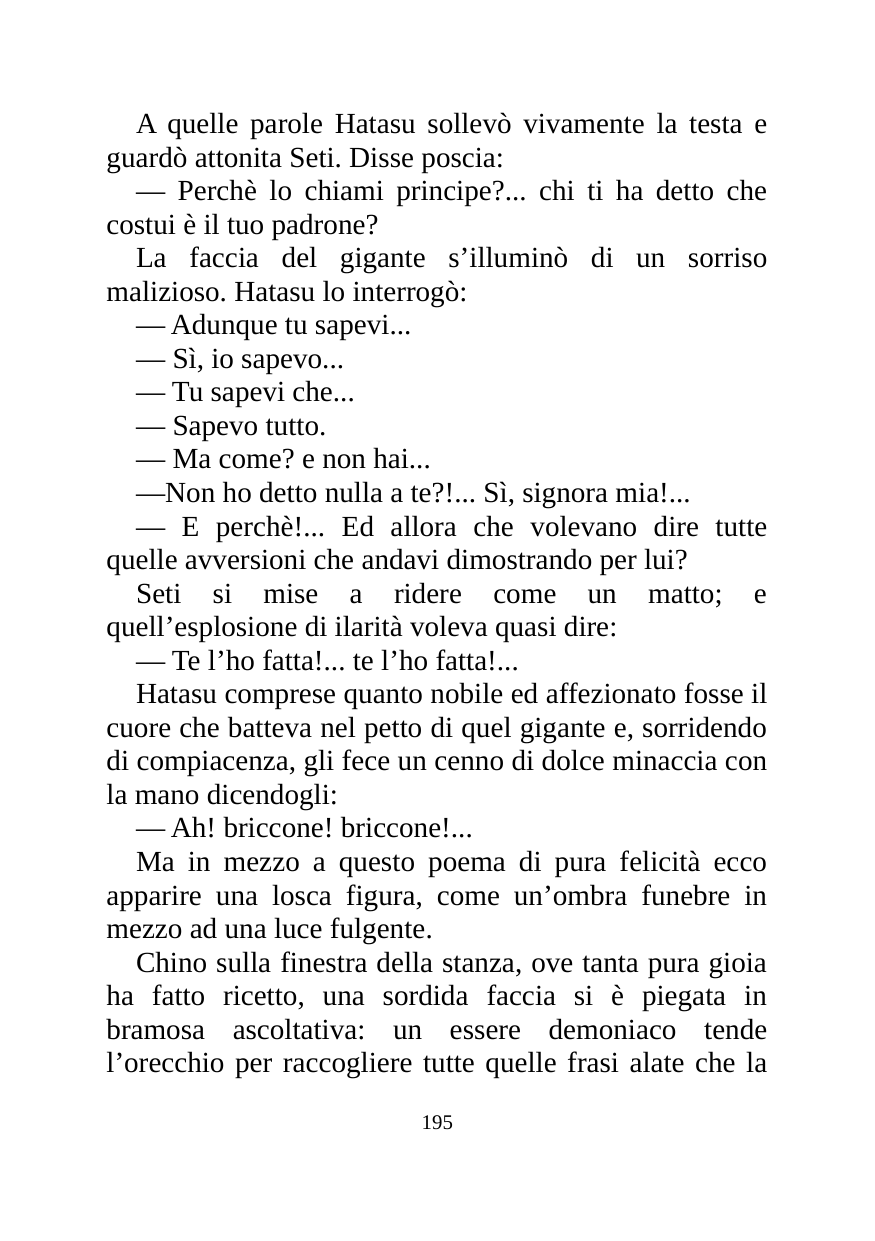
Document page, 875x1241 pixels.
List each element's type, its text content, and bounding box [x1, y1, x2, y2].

text Seti si mise a ridere come un matto; e quell’esplosione di ilarità voleva quasi dire: [106, 576, 768, 643]
text — Sapevo tutto. [106, 408, 768, 442]
text — Perchè lo chiami principe?... chi ti ha detto che costui è il tuo padrone? [106, 173, 768, 240]
text Hatasu comprese quanto nobile ed affezionato fosse il cuore che batteva nel petto di quel gigante e, sorridendo di compiacenza, gli fece un cenno di dolce minaccia con la mano dicendogli: [106, 676, 768, 811]
text — Adunque tu sapevi... [106, 307, 768, 341]
text —Non ho detto nulla a te?!... Sì, signora mia!... [106, 475, 768, 509]
text — Sì, io sapevo... [106, 341, 768, 374]
text Ma in mezzo a questo poema di pura felicità ecco apparire una losca figura, come un’ombra funebre in mezzo ad una luce fulgente. [106, 844, 768, 945]
text — Tu sapevi che... [106, 374, 768, 408]
text — Ah! briccone! briccone!... [106, 811, 768, 844]
text Chino sulla finestra della stanza, ove tanta pura gioia ha fatto ricetto, una sordida faccia si è piegata in bramosa ascoltativa: un essere demoniaco tende l’orecchio per raccogliere tutte quelle frasi alate che la [106, 945, 768, 1079]
text — Ma come? e non hai... [106, 442, 768, 475]
text A quelle parole Hatasu sollevò vivamente la testa e guardò attonita Seti. Disse poscia: [106, 106, 768, 173]
text — Te l’ho fatta!... te l’ho fatta!... [106, 643, 768, 676]
text — E perchè!... Ed allora che volevano dire tutte quelle avversioni che andavi dimostrando per lui? [106, 509, 768, 576]
text La faccia del gigante s’illuminò di un sorriso malizioso. Hatasu lo interrogò: [106, 240, 768, 307]
